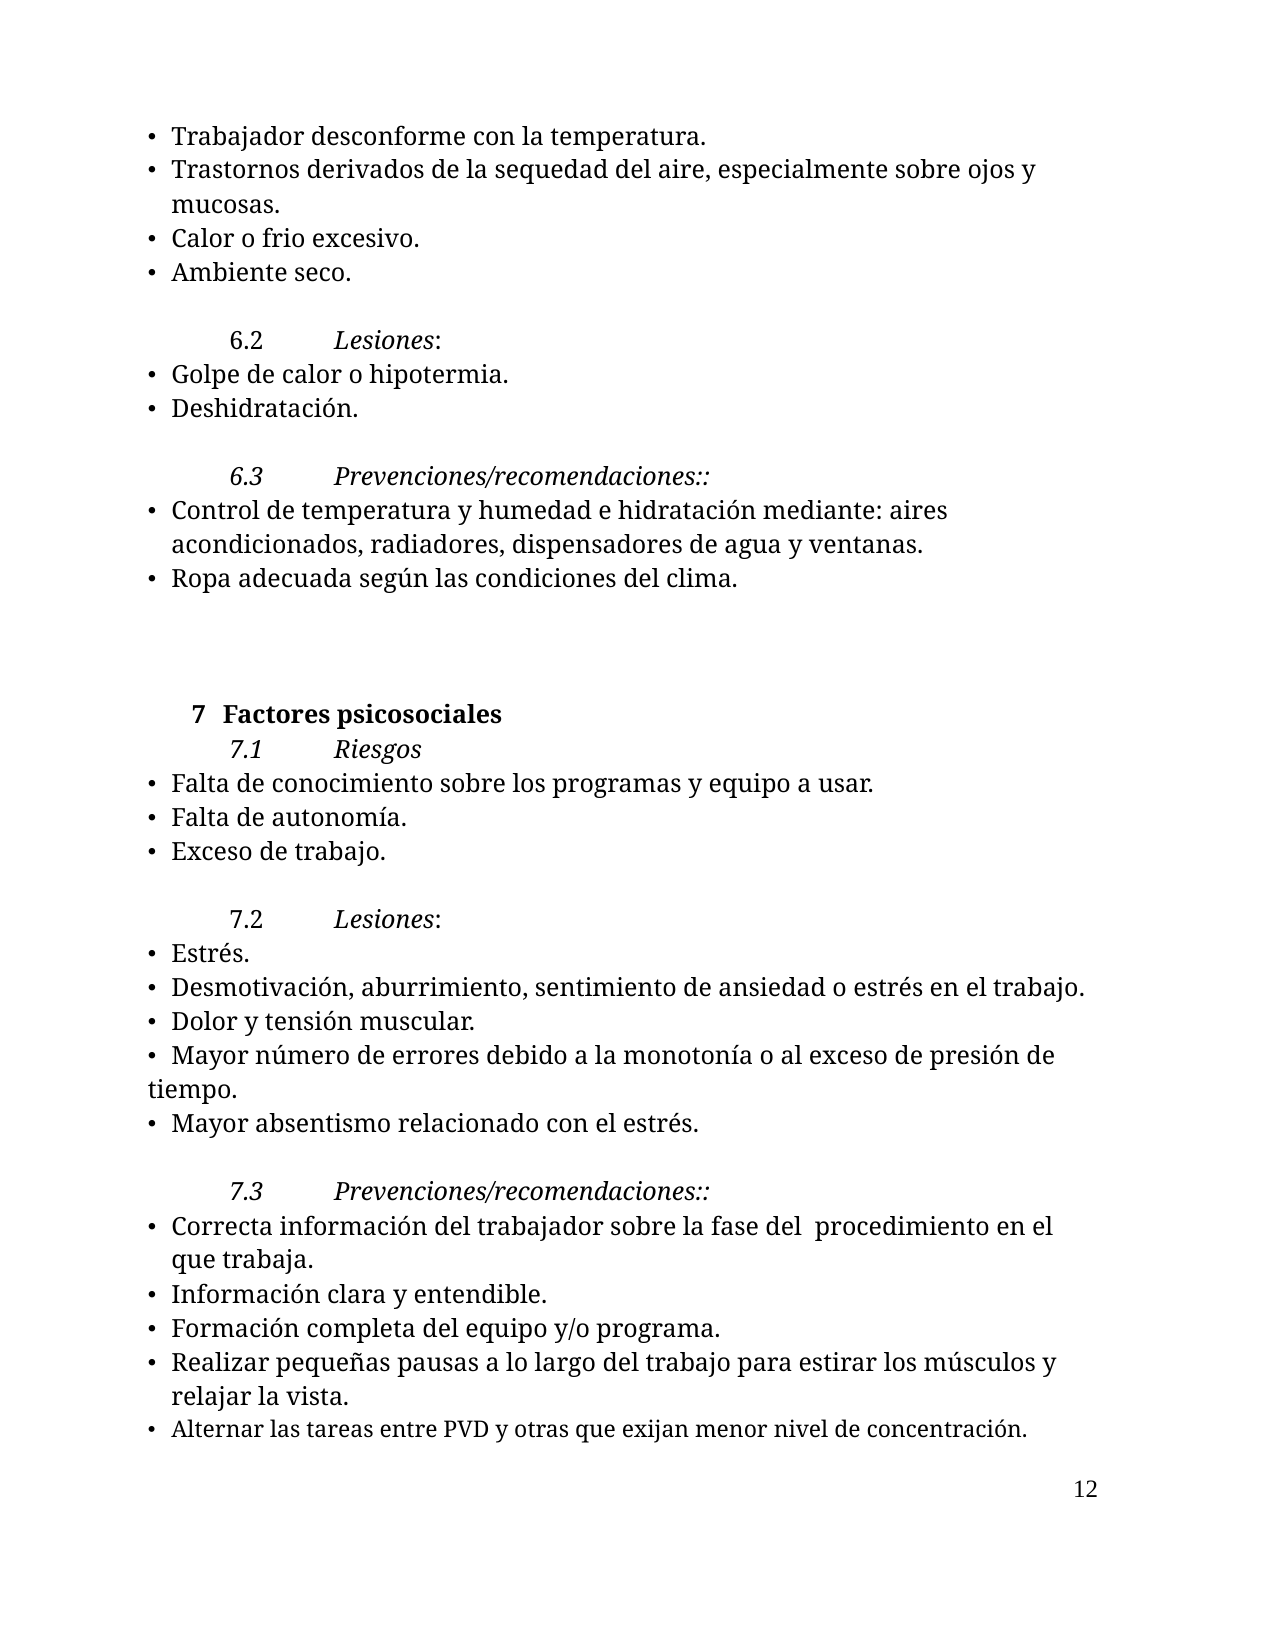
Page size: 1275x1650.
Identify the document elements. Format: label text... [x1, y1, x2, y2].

list Formación completa del equipo y/o programa. [148, 1310, 1098, 1344]
list Información clara y entendible. [148, 1276, 1098, 1310]
list Ropa adecuada según las condiciones del clima. [148, 561, 1098, 595]
list Calor o frio excesivo. [148, 220, 1098, 254]
list Prevenciones/recomendaciones:: [223, 459, 1098, 493]
list Factores psicosociales [185, 697, 1098, 731]
list Mayor número de errores debido a la monotonía o al exceso de presión de tiempo. [148, 1038, 1098, 1106]
list Control de temperatura y humedad e hidratación mediante: aires acondicionados, radiadores, dispensadores de agua y ventanas. [148, 493, 1098, 561]
list Ambiente seco. [148, 254, 1098, 288]
list Lesiones: [223, 902, 1098, 936]
list Exceso de trabajo. [148, 833, 1098, 867]
list Dolor y tensión muscular. [148, 1004, 1098, 1038]
list Realizar pequeñas pausas a lo largo del trabajo para estirar los músculos y relajar la vista. [148, 1344, 1098, 1412]
list Deshidratación. [148, 391, 1098, 425]
list Prevenciones/recomendaciones:: [223, 1174, 1098, 1208]
list Alternar las tareas entre PVD y otras que exijan menor nivel de concentración. [148, 1412, 1098, 1444]
list Riesgos [223, 731, 1098, 765]
list Trabajador desconforme con la temperatura. [148, 118, 1098, 152]
list Correcta información del trabajador sobre la fase del procedimiento en el que trabaja. [148, 1208, 1098, 1276]
list Falta de conocimiento sobre los programas y equipo a usar. [148, 765, 1098, 799]
list Falta de autonomía. [148, 799, 1098, 833]
list Desmotivación, aburrimiento, sentimiento de ansiedad o estrés en el trabajo. [148, 970, 1098, 1004]
list Mayor absentismo relacionado con el estrés. [148, 1106, 1098, 1140]
list Trastornos derivados de la sequedad del aire, especialmente sobre ojos y mucosas. [148, 152, 1098, 220]
list Lesiones: [223, 322, 1098, 357]
list Estrés. [148, 936, 1098, 970]
list Golpe de calor o hipotermia. [148, 357, 1098, 391]
